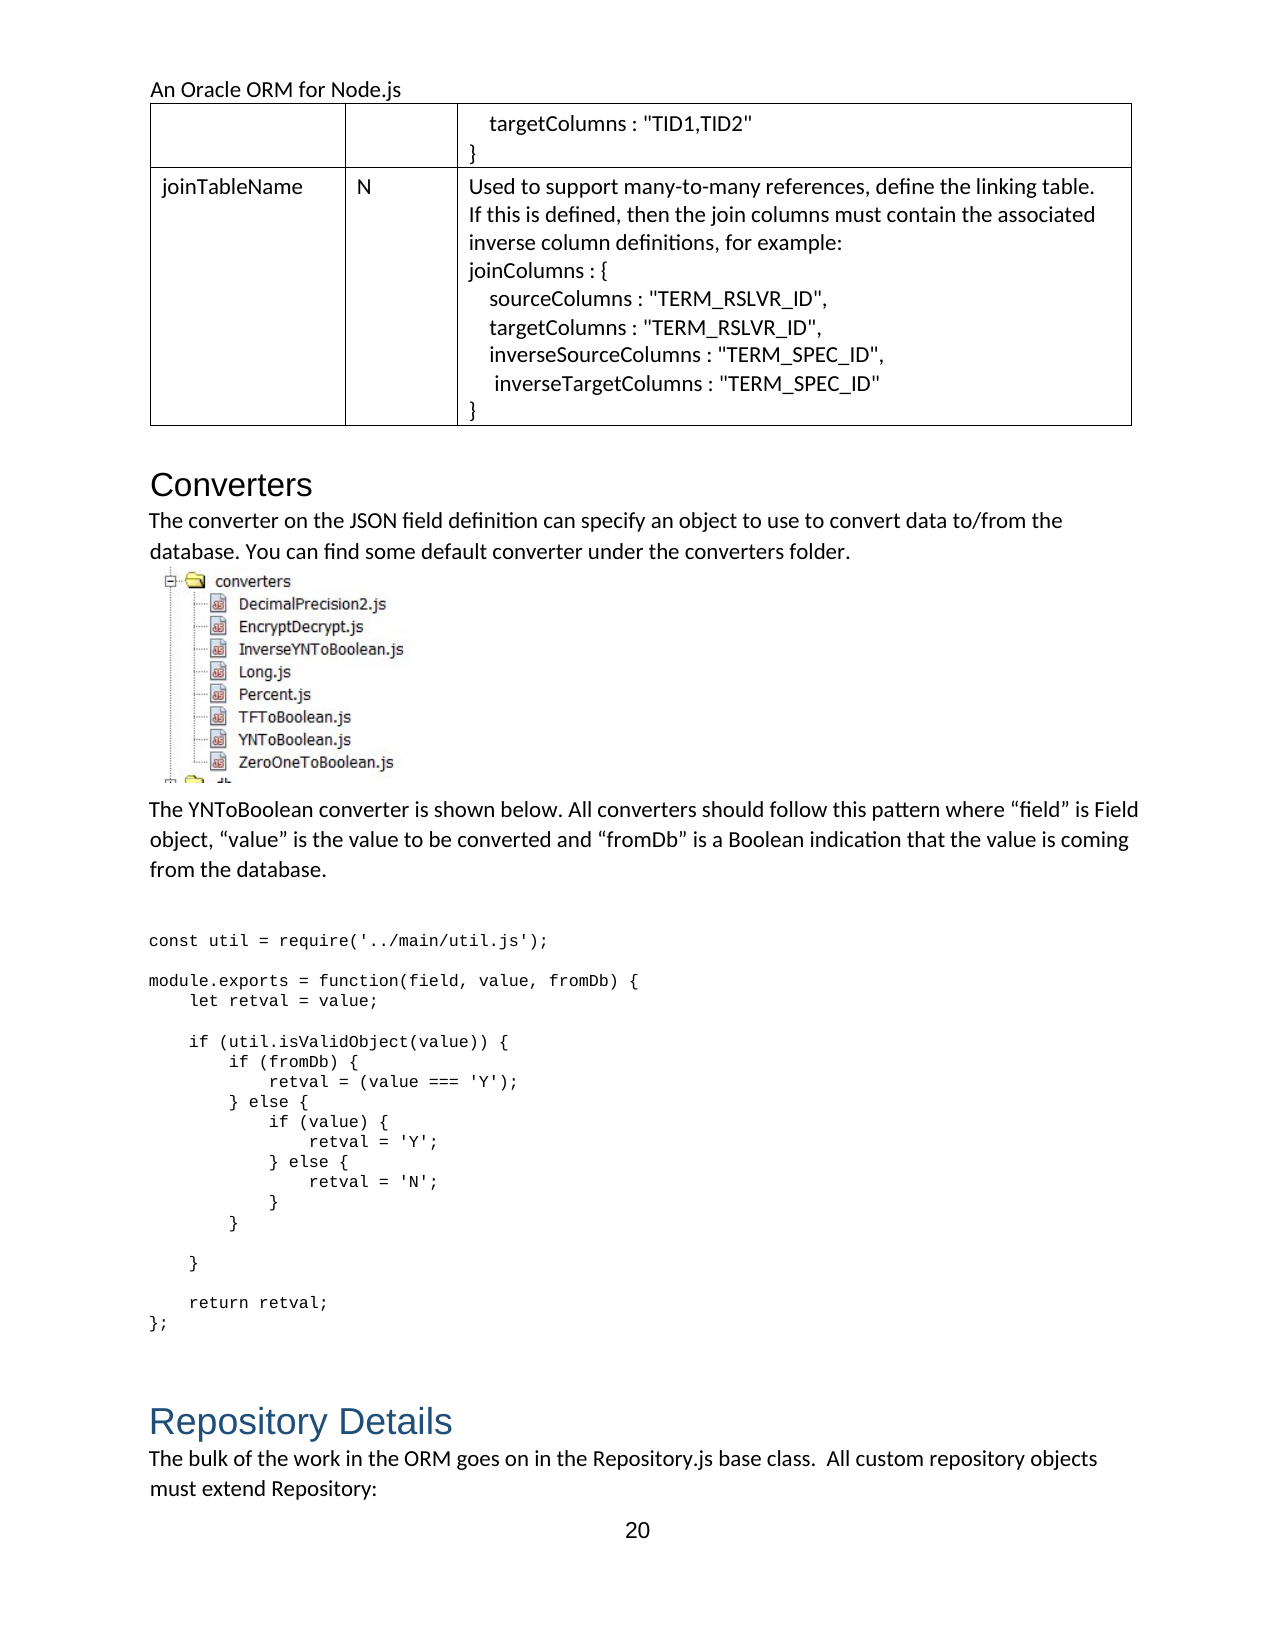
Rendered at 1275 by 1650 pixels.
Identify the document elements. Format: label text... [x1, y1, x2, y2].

table_cell targetColumns : "TID1,TID2" } [458, 104, 1131, 167]
table_cell [151, 104, 345, 167]
text const util = require('../main/util.js'); [149, 933, 1142, 952]
text The bulk of the work in the ORM goes on in the Repository.js base class. All custom repository objects must extend Repository: [148, 1444, 1132, 1502]
text }; [149, 1315, 1142, 1333]
table_cell Used to support many-to-many references, define the linking table. If this is defined, then the join columns must contain the associated inverse column definitions, for example: joinColumns : { sourceColumns : "TERM_RSLVR_ID", targetColumns : "TERM_RSLVR_ID", inverseSourceColumns : "TERM_SPEC_ID", inverseTargetColumns : "TERM_SPEC_ID" } [458, 168, 1131, 425]
text retval = (value === 'Y'); [149, 1073, 1142, 1092]
text } [149, 1194, 1142, 1213]
text module.exports = function(field, value, fromDb) { [149, 973, 1142, 992]
text } else { [149, 1093, 1142, 1112]
text } [149, 1214, 1142, 1233]
text if (value) { [149, 1114, 1142, 1132]
picture [150, 567, 442, 783]
subtitle Converters [150, 465, 1143, 504]
text retval = 'N'; [149, 1174, 1142, 1193]
text if (fromDb) { [149, 1053, 1142, 1072]
table_cell N [346, 168, 457, 425]
text } [149, 1254, 1142, 1273]
text retval = 'Y'; [149, 1134, 1142, 1153]
table_cell joinTableName [151, 168, 345, 425]
table_cell [346, 104, 457, 167]
text The converter on the JSON field definition can specify an object to use to convert data to/from the database. You can find some default converter under the converters folder. [148, 506, 1132, 565]
text if (util.isValidObject(value)) { [149, 1033, 1142, 1052]
text return retval; [149, 1294, 1142, 1313]
text let retval = value; [149, 993, 1142, 1012]
text } else { [149, 1154, 1142, 1173]
subtitle Repository Details [148, 1399, 1143, 1442]
text The YNToBoolean converter is shown below. All converters should follow this pattern where “field” is Field object, “value” is the value to be converted and “fromDb” is a Boolean indication that the value is coming from the database. [148, 795, 1142, 883]
